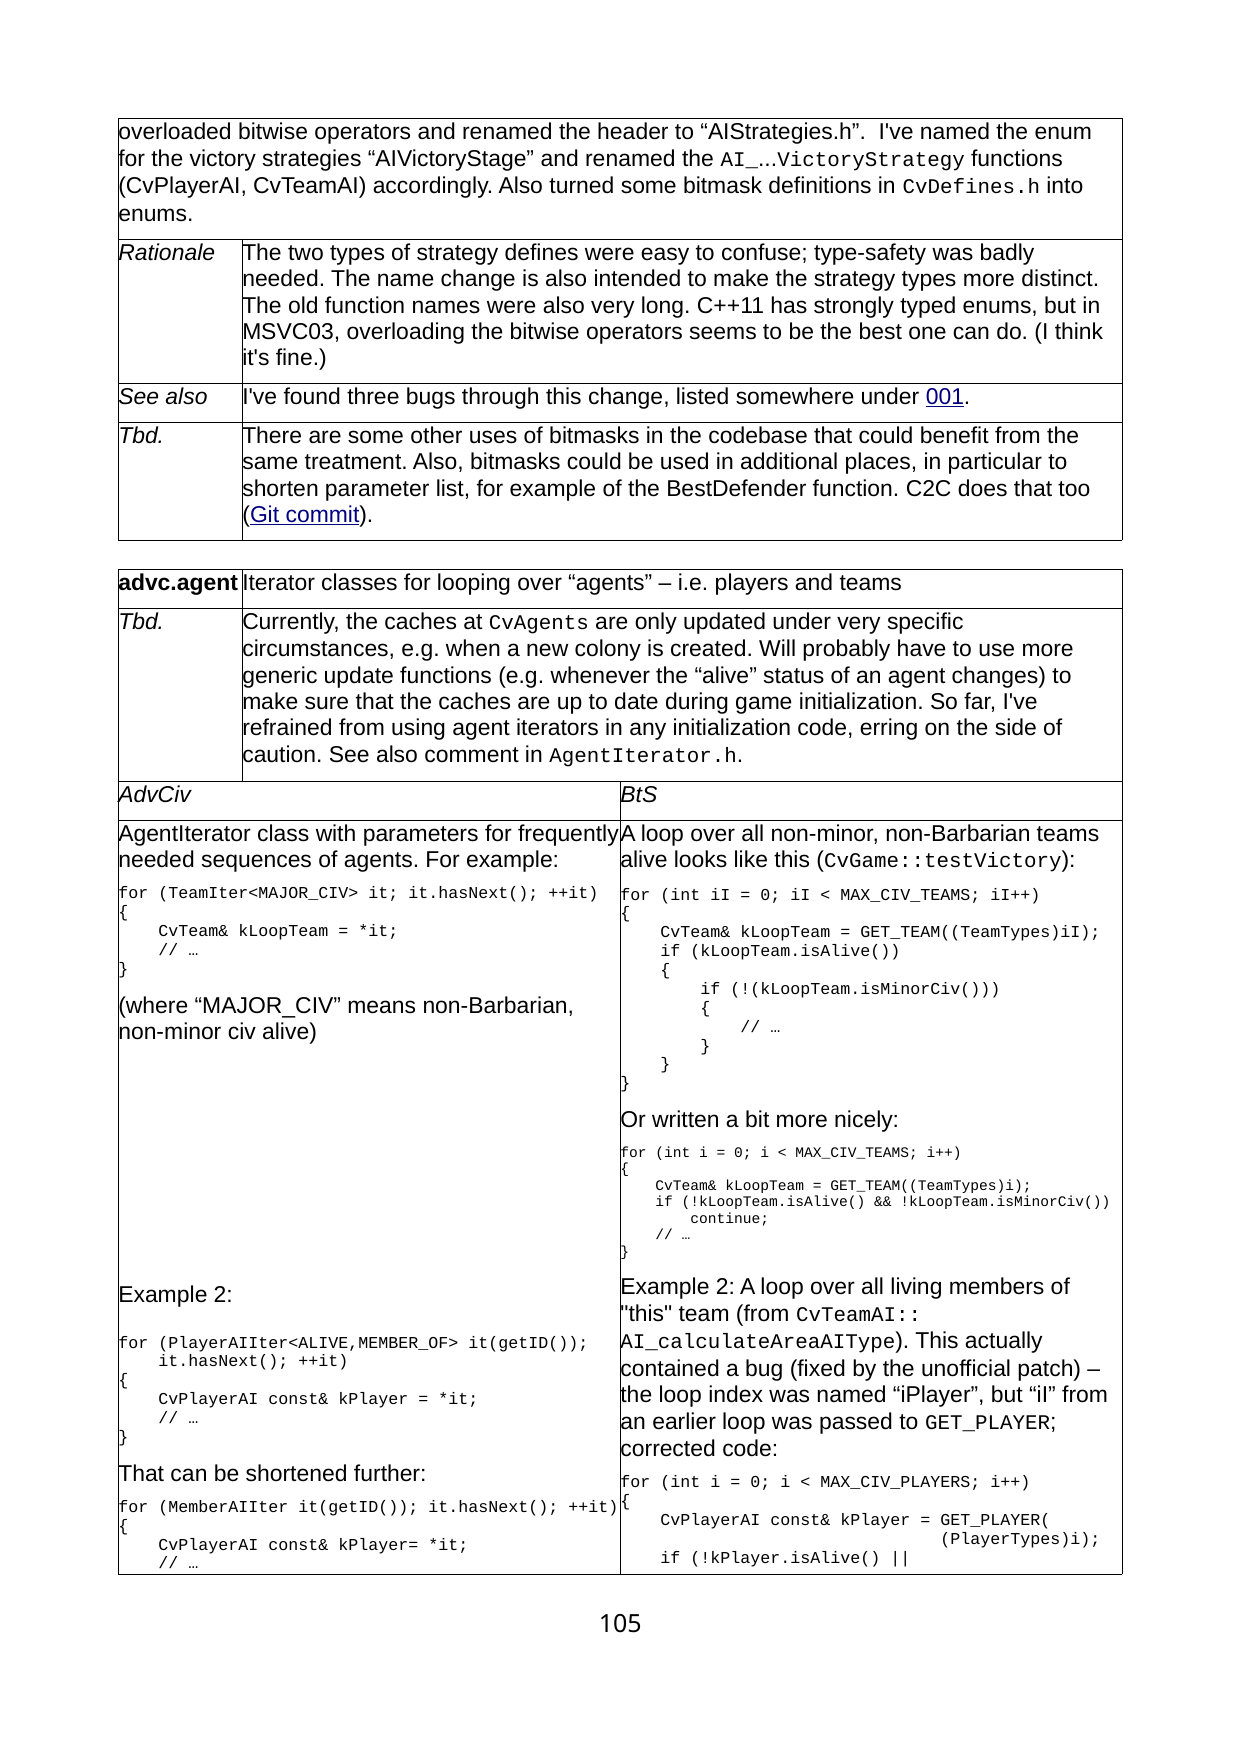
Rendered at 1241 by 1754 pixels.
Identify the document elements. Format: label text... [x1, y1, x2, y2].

table_header Iterator classes for looping over “agents” – i.e. players and teams [243, 570, 1122, 607]
table_cell The two types of strategy defines were easy to confuse; type-safety was badly needed. The name change is also intended to make the strategy types more distinct. The old function names were also very long. C++11 has strongly typed enums, but in MSVC03, overloading the bitwise operators seems to be the best one can do. (I think it's fine.) [243, 240, 1122, 383]
table_cell Tbd. [119, 423, 242, 540]
table_cell Currently, the caches at CvAgents are only updated under very specific circumstances, e.g. when a new colony is created. Will probably have to use more generic update functions (e.g. whenever the “alive” status of an agent changes) to make sure that the caches are up to date during game initialization. So far, I've refrained from using agent iterators in any initialization code, erring on the side of caution. See also comment in AgentIterator.h. [243, 609, 1122, 781]
table_cell AdvCiv [119, 782, 620, 820]
table_cell I've found three bugs through this change, listed somewhere under 001. [243, 384, 1122, 422]
table_cell There are some other uses of bitmasks in the codebase that could benefit from the same treatment. Also, bitmasks could be used in additional places, in particular to shorten parameter list, for example of the BestDefender function. C2C does that too (Git commit). [243, 423, 1122, 540]
table_cell AgentIterator class with parameters for frequently needed sequences of agents. For example: for (TeamIter<MAJOR_CIV> it; it.hasNext(); ++it) { CvTeam& kLoopTeam = *it; // … } (where “MAJOR_CIV” means non-Barbarian, non-minor civ alive) Example 2: for (PlayerAIIter<ALIVE,MEMBER_OF> it(getID()); it.hasNext(); ++it) { CvPlayerAI const& kPlayer = *it; // … } That can be shortened further: for (MemberAIIter it(getID()); it.hasNext(); ++it) { CvPlayerAI const& kPlayer= *it; // … [119, 821, 620, 1574]
table_cell overloaded bitwise operators and renamed the header to “AIStrategies.h”. I've named the enum for the victory strategies “AIVictoryStage” and renamed the AI_...VictoryStrategy functions (CvPlayerAI, CvTeamAI) accordingly. Also turned some bitmask definitions in CvDefines.h into enums. [119, 119, 1122, 239]
table_cell A loop over all non-minor, non-Barbarian teams alive looks like this (CvGame::testVictory): for (int iI = 0; iI < MAX_CIV_TEAMS; iI++) { CvTeam& kLoopTeam = GET_TEAM((TeamTypes)iI); if (kLoopTeam.isAlive()) { if (!(kLoopTeam.isMinorCiv())) { // … } } } Or written a bit more nicely: for (int i = 0; i < MAX_CIV_TEAMS; i++) { CvTeam& kLoopTeam = GET_TEAM((TeamTypes)i); if (!kLoopTeam.isAlive() && !kLoopTeam.isMinorCiv()) continue; // … } Example 2: A loop over all living members of "this" team (from CvTeamAI:: AI_calculateAreaAIType). This actually contained a bug (fixed by the unofficial patch) – the loop index was named “iPlayer”, but “iI” from an earlier loop was passed to GET_PLAYER; corrected code: for (int i = 0; i < MAX_CIV_PLAYERS; i++) { CvPlayerAI const& kPlayer = GET_PLAYER( (PlayerTypes)i); if (!kPlayer.isAlive() || [621, 821, 1122, 1574]
table_header advc.agent [119, 570, 242, 607]
table_cell Tbd. [119, 609, 242, 781]
table_cell See also [119, 384, 242, 422]
table_cell Rationale [119, 240, 242, 383]
table_cell BtS [621, 782, 1122, 820]
